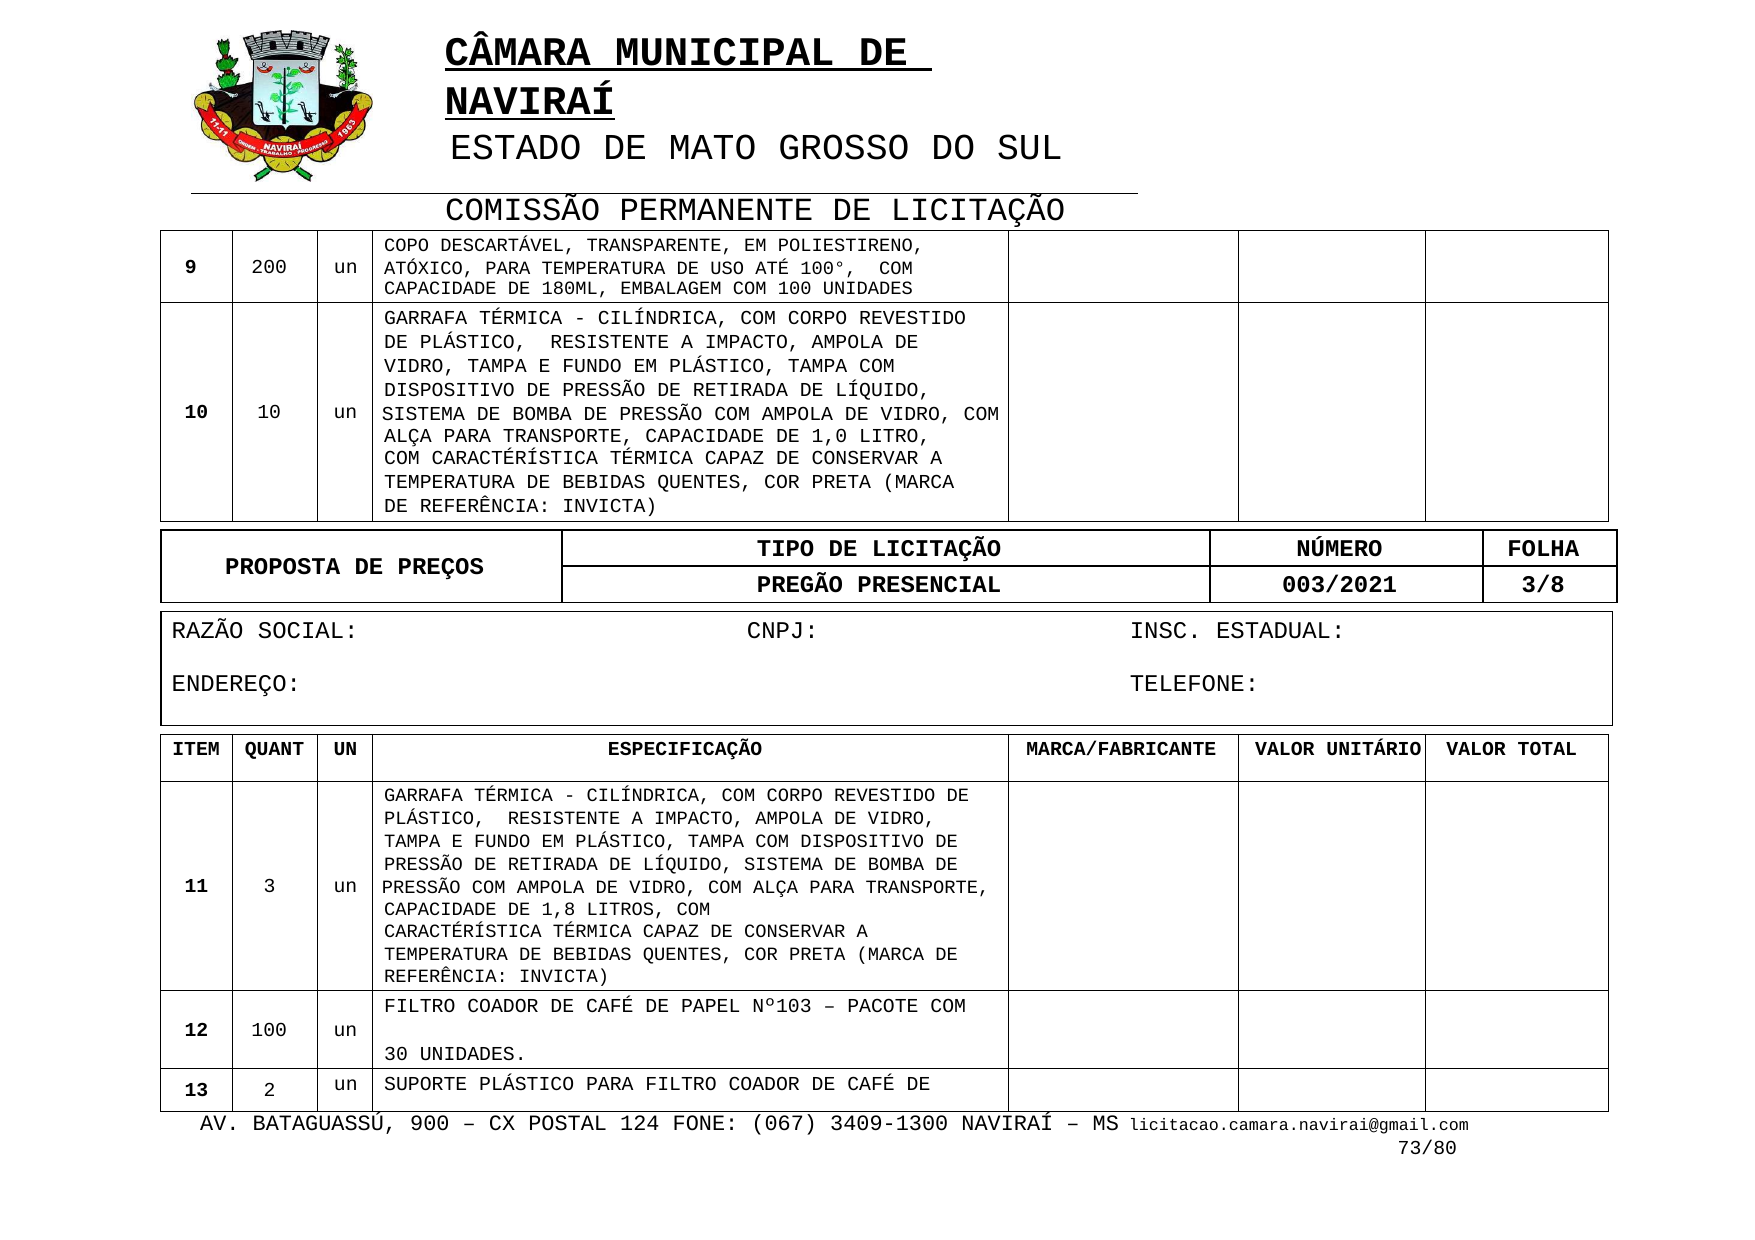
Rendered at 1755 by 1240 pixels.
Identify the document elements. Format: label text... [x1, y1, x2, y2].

table_header ITEM [161, 735, 232, 781]
table_cell [1426, 1069, 1608, 1111]
table_cell un [318, 231, 372, 302]
table_cell 10 [161, 303, 232, 521]
table_cell un [318, 991, 372, 1068]
table_cell TELEFONE: [1130, 665, 1612, 724]
table_cell [1426, 231, 1608, 302]
table_cell [1239, 303, 1425, 521]
table_cell 3 [233, 782, 317, 990]
table_cell 003/2021 [1211, 567, 1482, 602]
table_header ESPECIFICAÇÃO [373, 735, 1008, 781]
table_cell [1009, 991, 1238, 1068]
table_cell [1426, 303, 1608, 521]
table_header UN [318, 735, 372, 781]
table_cell 9 [161, 231, 232, 302]
table_cell [1426, 782, 1608, 990]
table_header QUANT [233, 735, 317, 781]
table_cell GARRAFA TÉRMICA - CILÍNDRICA, COM CORPO REVESTIDO DE PLÁSTICO, RESISTENTE A IMPACTO, AMPOLA DE VIDRO, TAMPA E FUNDO EM PLÁSTICO, TAMPA COM DISPOSITIVO DE PRESSÃO DE RETIRADA DE LÍQUIDO, SISTEMA DE BOMBA DE PRESSÃO COM AMPOLA DE VIDRO, COM ALÇA PARA TRANSPORTE, CAPACIDADE DE 1,8 LITROS, COM CARACTÉRÍSTICA TÉRMICA CAPAZ DE CONSERVAR A TEMPERATURA DE BEBIDAS QUENTES, COR PRETA (MARCA DE REFERÊNCIA: INVICTA) [373, 782, 1008, 990]
table_cell un [318, 303, 372, 521]
table_cell FILTRO COADOR DE CAFÉ DE PAPEL Nº103 – PACOTE COM 30 UNIDADES. [373, 991, 1008, 1068]
table_header NÚMERO [1211, 531, 1482, 565]
table_cell COPO DESCARTÁVEL, TRANSPARENTE, EM POLIESTIRENO, ATÓXICO, PARA TEMPERATURA DE USO ATÉ 100°, COM CAPACIDADE DE 180ML, EMBALAGEM COM 100 UNIDADES [373, 231, 1008, 302]
table_cell un [318, 782, 372, 990]
table_cell [1239, 991, 1425, 1068]
table_cell 10 [233, 303, 317, 521]
table_cell [1009, 782, 1238, 990]
table_cell ENDEREÇO: [162, 665, 612, 724]
table_cell 11 [161, 782, 232, 990]
table_header [1020, 612, 1129, 665]
table_cell [1009, 231, 1238, 302]
table_header FOLHA [1484, 531, 1616, 565]
table_header TIPO DE LICITAÇÃO [563, 531, 1209, 565]
table_header INSC. ESTADUAL: [1130, 612, 1612, 665]
table_header MARCA/FABRICANTE [1009, 735, 1238, 781]
table_cell [1239, 1069, 1425, 1111]
table_cell [1426, 991, 1608, 1068]
table_cell [612, 665, 1019, 724]
table_cell [1239, 231, 1425, 302]
table_cell 13 [161, 1069, 232, 1111]
table_cell 3/8 [1484, 567, 1616, 602]
table_header VALOR UNITÁRIO [1239, 735, 1425, 781]
table_header CNPJ: [612, 612, 1019, 665]
table_cell [1009, 1069, 1238, 1111]
table_cell 100 [233, 991, 317, 1068]
table_cell [1009, 303, 1238, 521]
table_cell un [318, 1069, 372, 1111]
table_cell PREGÃO PRESENCIAL [563, 567, 1209, 602]
table_cell [1239, 782, 1425, 990]
table_cell GARRAFA TÉRMICA - CILÍNDRICA, COM CORPO REVESTIDO DE PLÁSTICO, RESISTENTE A IMPACTO, AMPOLA DE VIDRO, TAMPA E FUNDO EM PLÁSTICO, TAMPA COM DISPOSITIVO DE PRESSÃO DE RETIRADA DE LÍQUIDO, SISTEMA DE BOMBA DE PRESSÃO COM AMPOLA DE VIDRO, COM ALÇA PARA TRANSPORTE, CAPACIDADE DE 1,0 LITRO, COM CARACTÉRÍSTICA TÉRMICA CAPAZ DE CONSERVAR A TEMPERATURA DE BEBIDAS QUENTES, COR PRETA (MARCA DE REFERÊNCIA: INVICTA) [373, 303, 1008, 521]
table_cell 12 [161, 991, 232, 1068]
table_cell 200 [233, 231, 317, 302]
table_header VALOR TOTAL [1426, 735, 1608, 781]
table_cell [1020, 665, 1129, 724]
table_cell 2 [233, 1069, 317, 1111]
table_cell SUPORTE PLÁSTICO PARA FILTRO COADOR DE CAFÉ DE [373, 1069, 1008, 1111]
table_header RAZÃO SOCIAL: [162, 612, 612, 665]
table_header PROPOSTA DE PREÇOS [162, 531, 561, 602]
